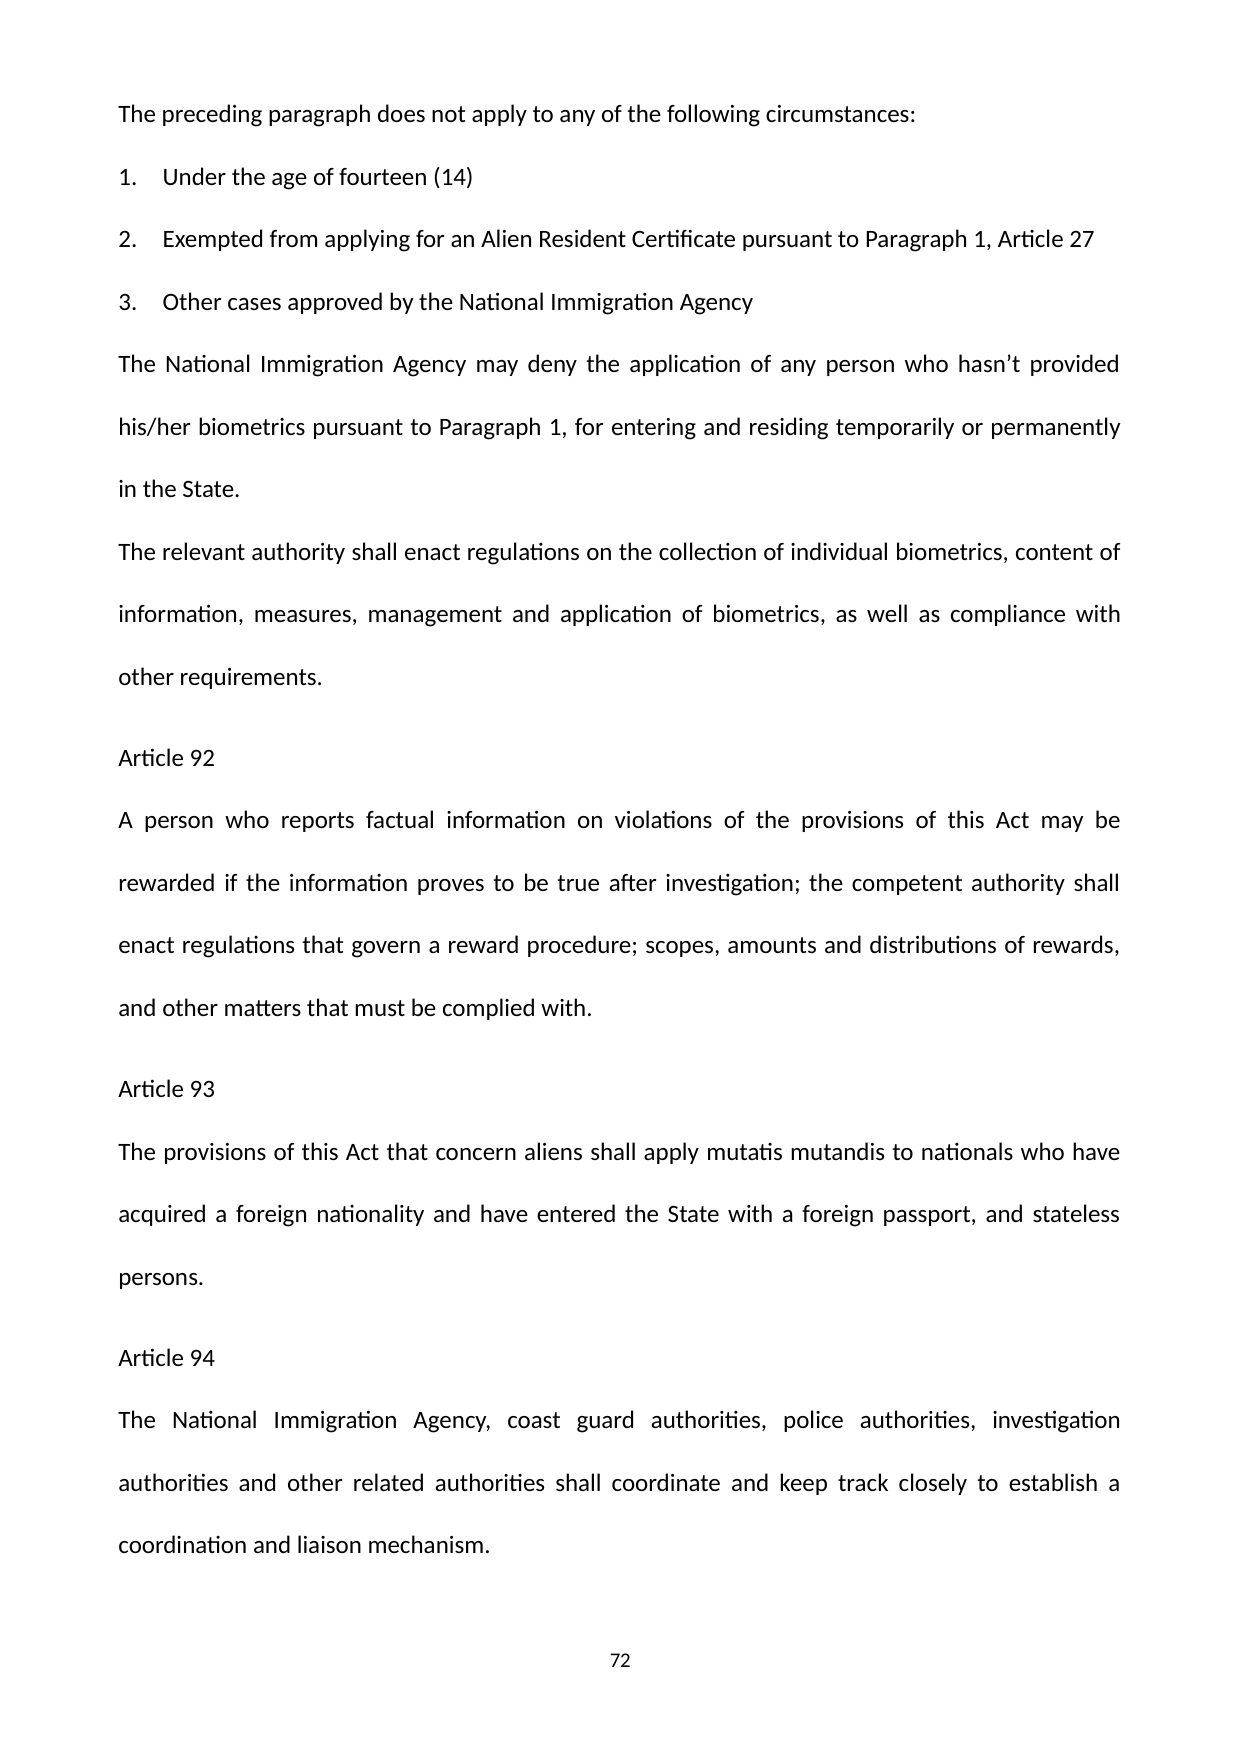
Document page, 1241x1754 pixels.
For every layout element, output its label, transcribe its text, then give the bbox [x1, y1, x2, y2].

text A person who reports factual information on violations of the provisions of this Act may be rewarded if the information proves to be true after investigation; the competent authority shall enact regulations that govern a reward procedure; scopes, amounts and distributions of rewards, and other matters that must be complied with. [118, 778, 1122, 1028]
list Under the age of fourteen (14) [118, 134, 1122, 197]
text The provisions of this Act that concern aliens shall apply mutatis mutandis to nationals who have acquired a foreign nationality and have entered the State with a foreign passport, and stateless persons. [118, 1109, 1122, 1297]
text Article 92 [118, 716, 1122, 778]
text The relevant authority shall enact regulations on the collection of individual biometrics, content of information, measures, management and application of biometrics, as well as compliance with other requirements. [118, 509, 1122, 697]
list Exempted from applying for an Alien Resident Certificate pursuant to Paragraph 1, Article 27 [118, 197, 1122, 259]
text The National Immigration Agency, coast guard authorities, police authorities, investigation authorities and other related authorities shall coordinate and keep track closely to establish a coordination and liaison mechanism. [118, 1378, 1122, 1566]
list Other cases approved by the National Immigration Agency [118, 259, 1122, 322]
text The preceding paragraph does not apply to any of the following circumstances: [118, 72, 1122, 134]
text Article 94 [118, 1316, 1122, 1378]
text The National Immigration Agency may deny the application of any person who hasn’t provided his/her biometrics pursuant to Paragraph 1, for entering and residing temporarily or permanently in the State. [118, 322, 1122, 509]
text Article 93 [118, 1047, 1122, 1109]
